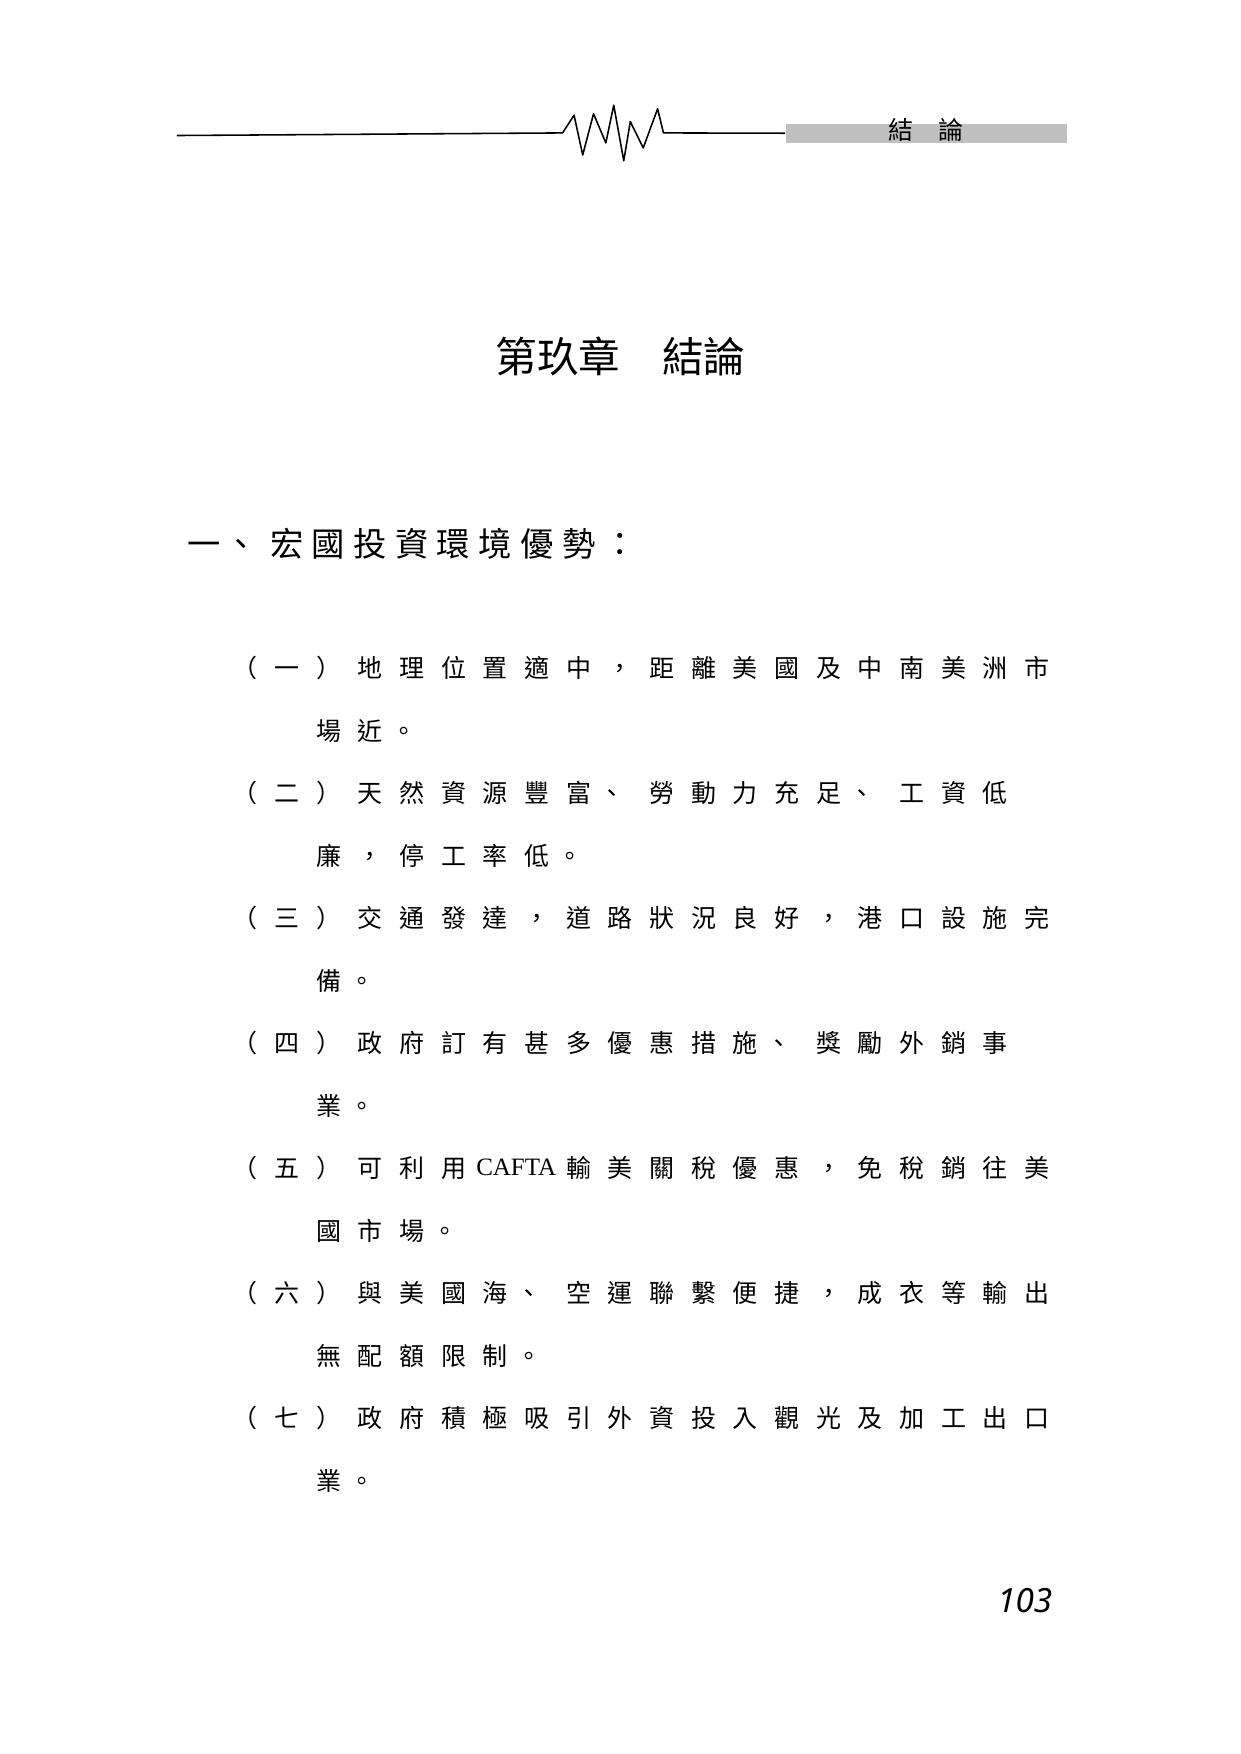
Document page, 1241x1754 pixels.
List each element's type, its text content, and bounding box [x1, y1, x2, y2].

text 第玖章 結論 [183, 313, 1058, 375]
text （六）與美國海、空運聯繫便捷，成衣等輸出無配額限制。 [207, 1250, 1058, 1375]
text （二）天然資源豐富、勞動力充足、工資低廉，停工率低。 [207, 750, 1058, 875]
text （七）政府積極吸引外資投入觀光及加工出口業。 [207, 1375, 1058, 1500]
text 一、宏國投資環境優勢： [183, 500, 1058, 563]
text （一）地理位置適中，距離美國及中南美洲市場近。 [207, 625, 1058, 750]
text （五）可利用CAFTA輸美關稅優惠，免稅銷往美國市場。 [207, 1125, 1058, 1250]
text （四）政府訂有甚多優惠措施、獎勵外銷事業。 [207, 1000, 1058, 1125]
text （三）交通發達，道路狀況良好，港口設施完備。 [207, 875, 1058, 1000]
